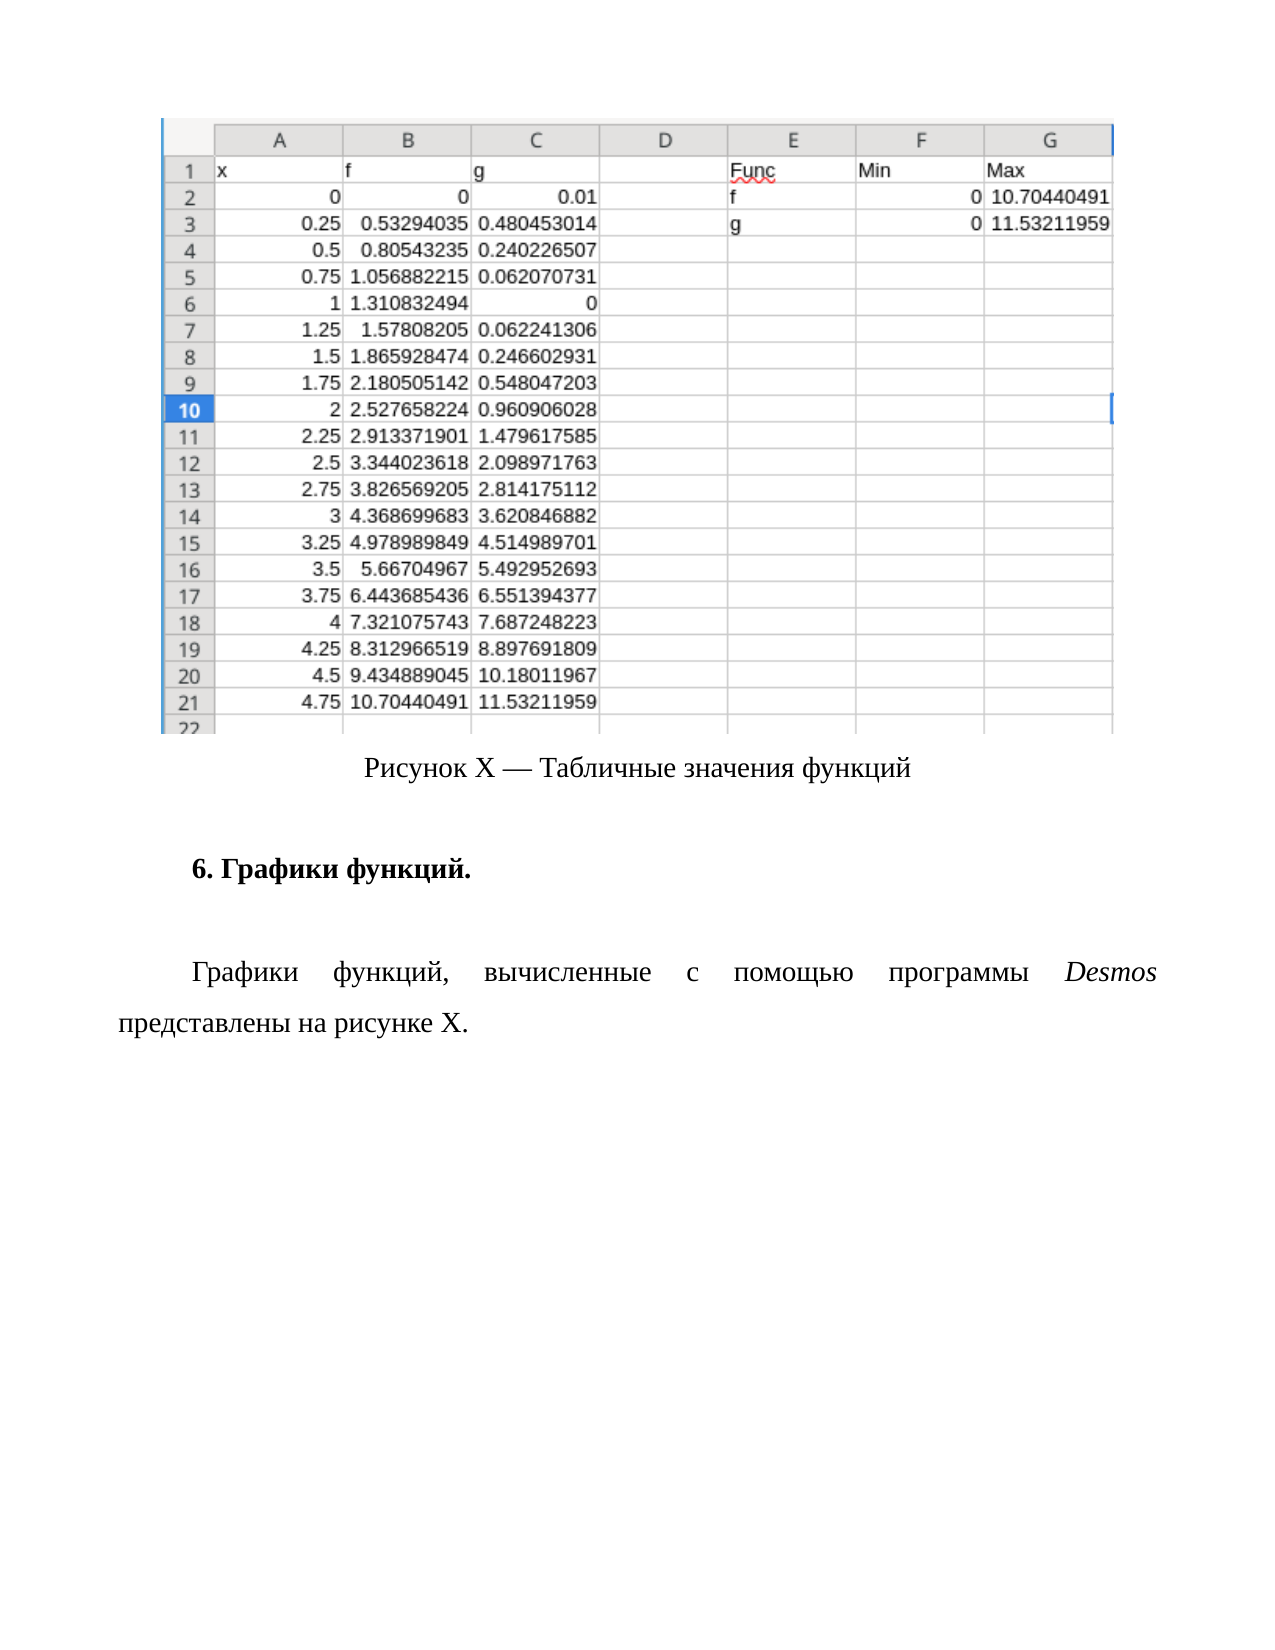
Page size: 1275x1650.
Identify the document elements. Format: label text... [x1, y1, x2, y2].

picture [161, 118, 1114, 734]
text Графики функций, вычисленные с помощью программы Desmos представлены на рисунке Х. [118, 954, 1157, 1038]
text Рисунок Х — Табличные значения функций [118, 734, 1157, 784]
subtitle 6. Графики функций. [118, 851, 1157, 884]
